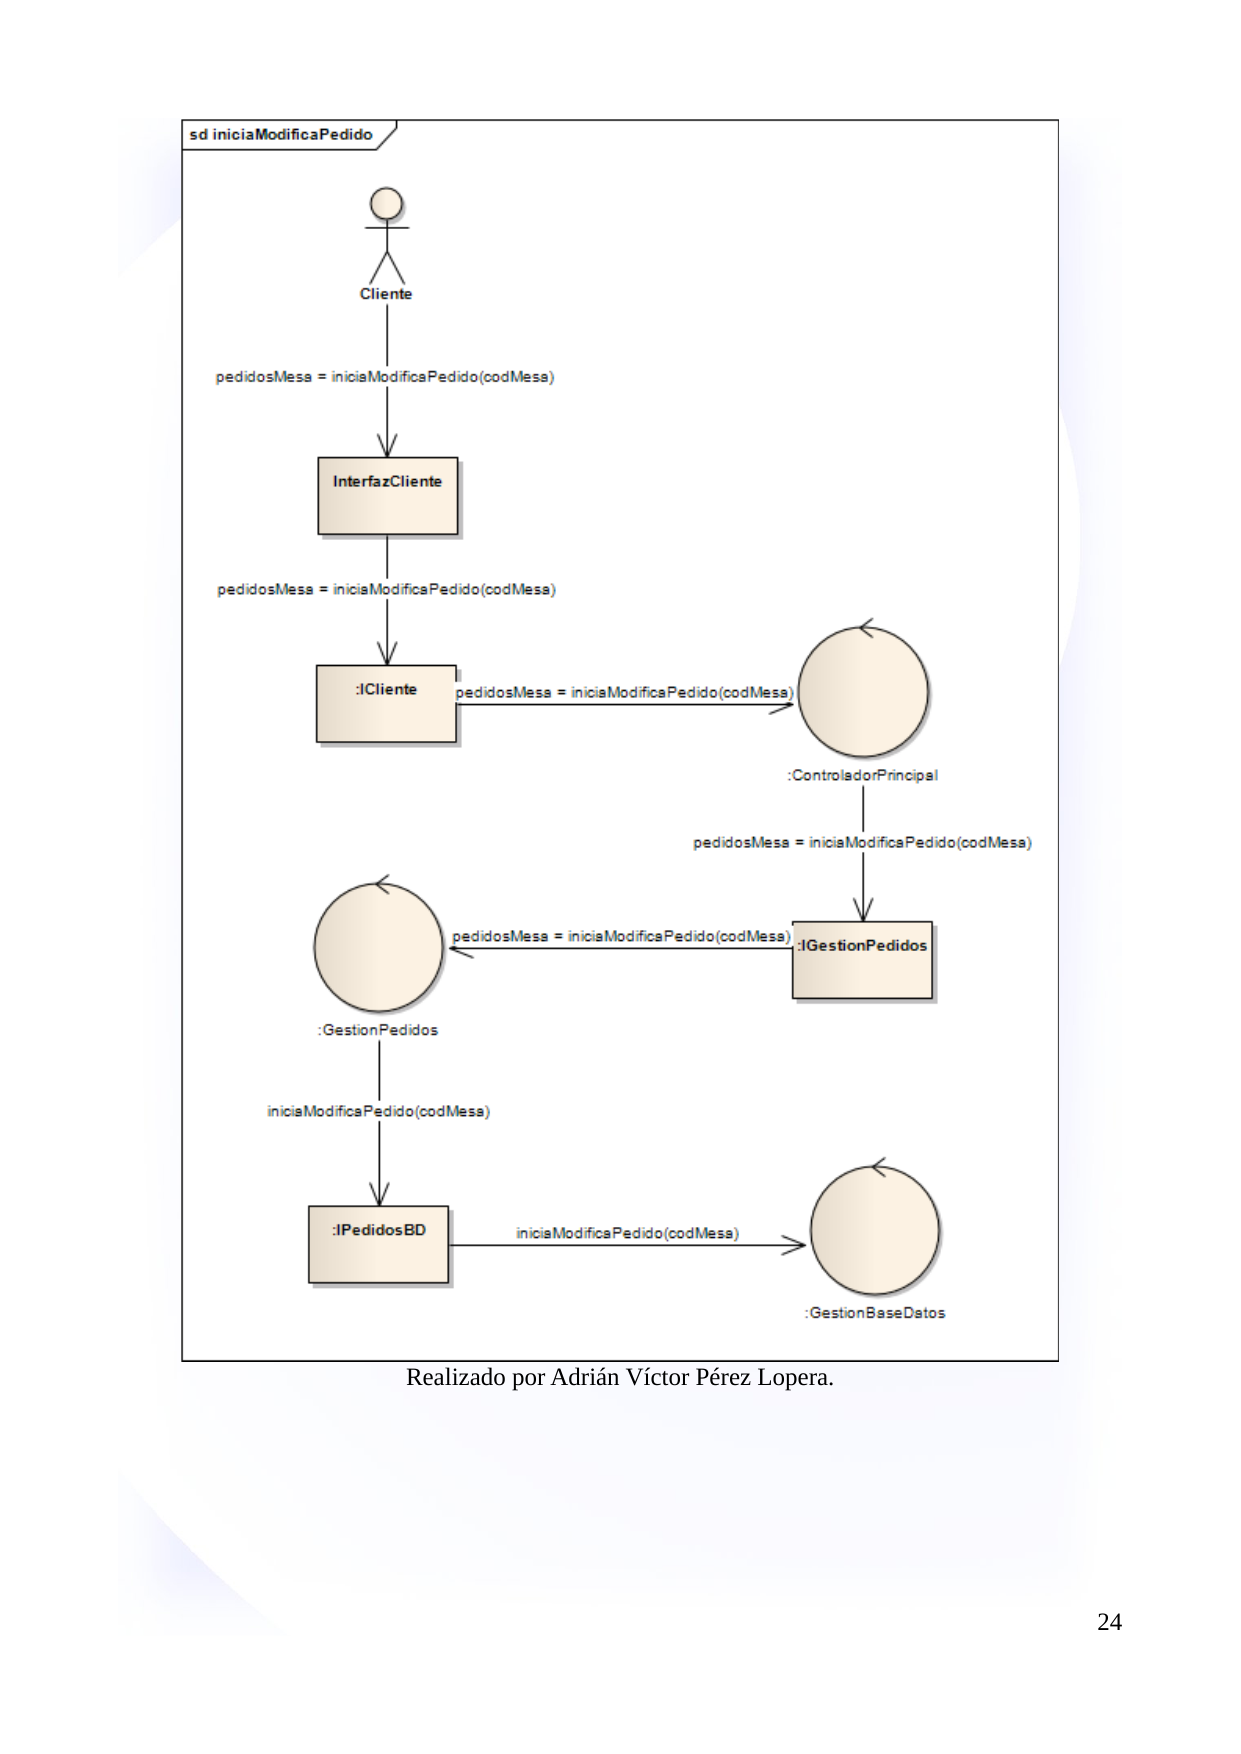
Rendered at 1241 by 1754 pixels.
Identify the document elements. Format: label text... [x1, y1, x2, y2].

picture [181, 118, 1059, 1362]
text Realizado por Adrián Víctor Pérez Lopera. [118, 1362, 1122, 1391]
picture [118, 1391, 1122, 1636]
